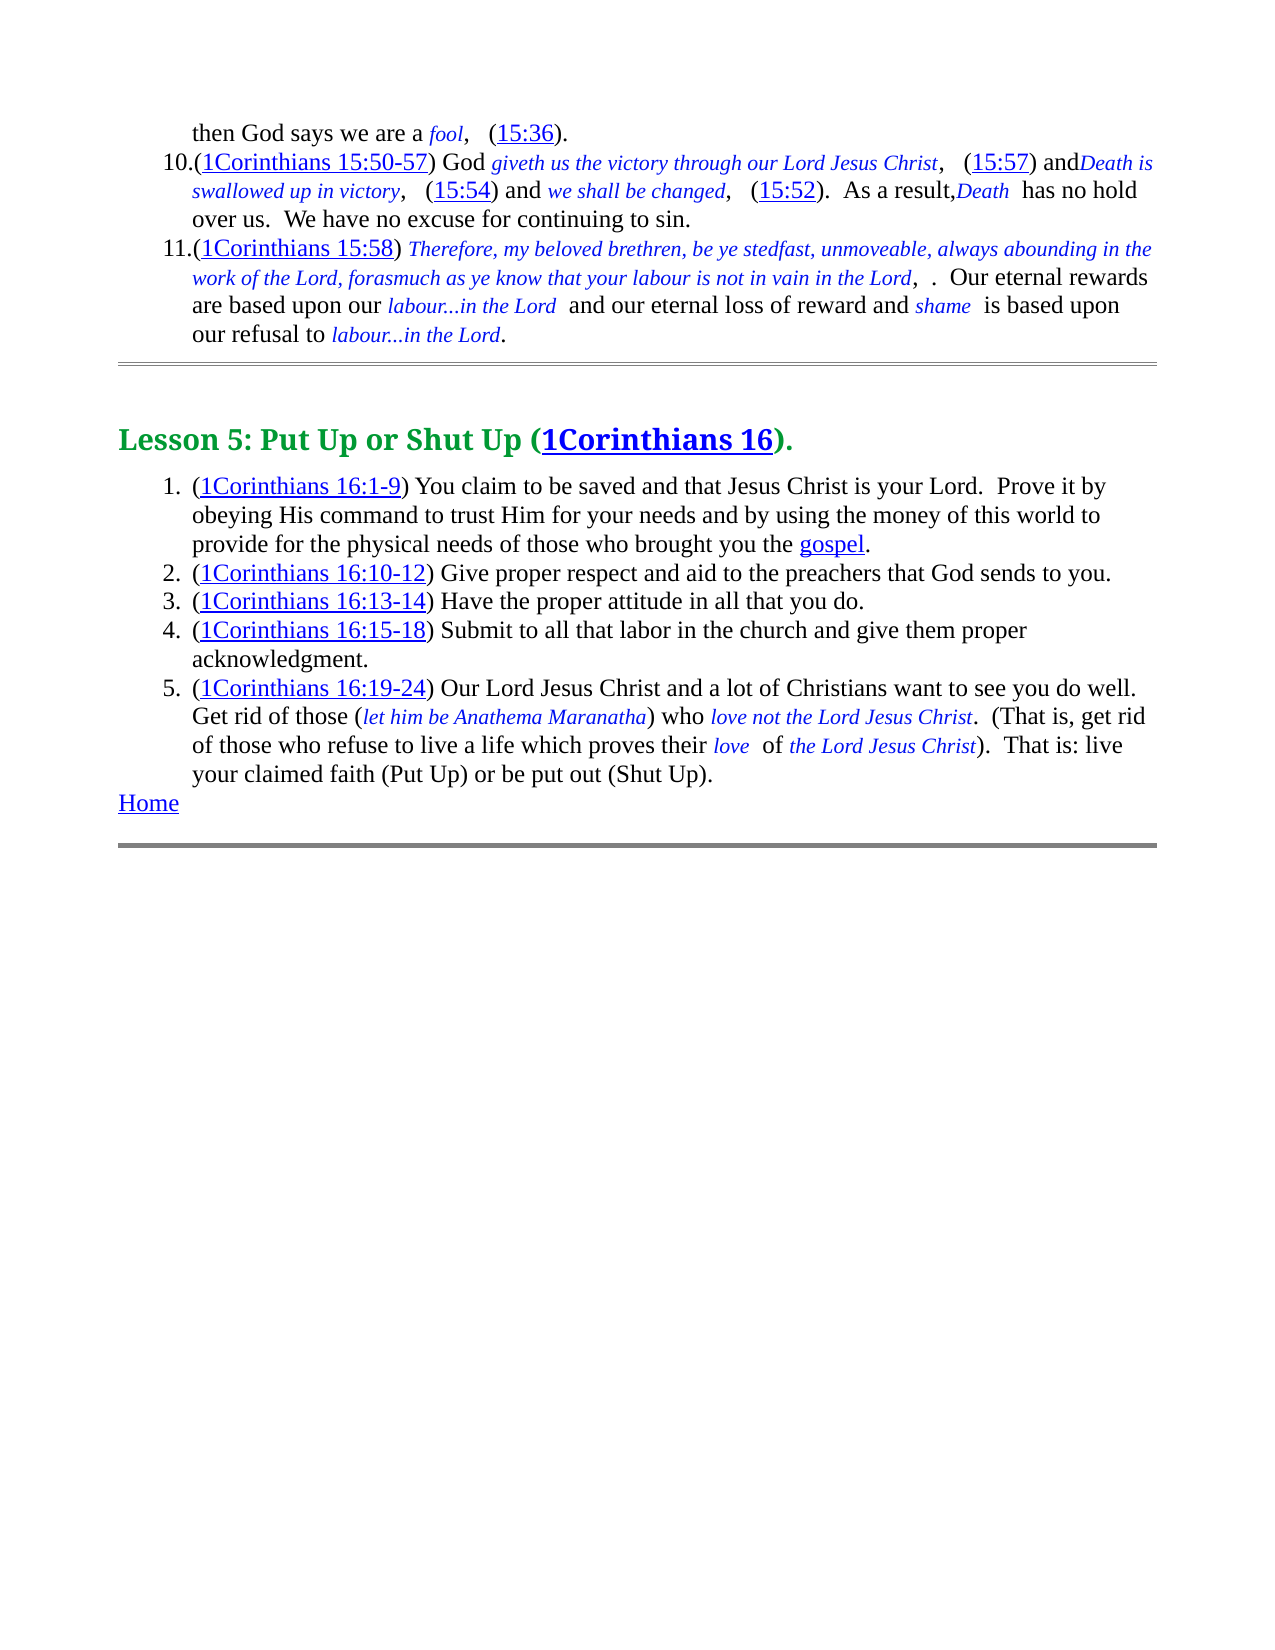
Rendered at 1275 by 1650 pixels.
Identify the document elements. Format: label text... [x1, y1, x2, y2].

list (1Corinthians 16:15-18) Submit to all that labor in the church and give them proper acknowledgment. [162, 615, 1157, 673]
text Home [118, 788, 1157, 816]
list then God says we are a fool, (15:36). [162, 118, 1157, 147]
list (1Corinthians 16:13-14) Have the proper attitude in all that you do. [162, 586, 1157, 615]
list (1Corinthians 16:1-9) You claim to be saved and that Jesus Christ is your Lord. Prove it by obeying His command to trust Him for your needs and by using the money of this world to provide for the physical needs of those who brought you the gospel. [162, 471, 1157, 558]
list (1Corinthians 15:50-57) God giveth us the victory through our Lord Jesus Christ, (15:57) andDeath is swallowed up in victory, (15:54) and we shall be changed, (15:52). As a result,Death has no hold over us. We have no excuse for continuing to sin. [162, 147, 1157, 233]
subtitle Lesson 5: Put Up or Shut Up (1Corinthians 16). [118, 419, 1157, 459]
list (1Corinthians 16:19-24) Our Lord Jesus Christ and a lot of Christians want to see you do well. Get rid of those (let him be Anathema Maranatha) who love not the Lord Jesus Christ. (That is, get rid of those who refuse to live a life which proves their love of the Lord Jesus Christ). That is: live your claimed faith (Put Up) or be put out (Shut Up). [162, 673, 1157, 788]
list (1Corinthians 15:58) Therefore, my beloved brethren, be ye stedfast, unmoveable, always abounding in the work of the Lord, forasmuch as ye know that your labour is not in vain in the Lord, . Our eternal rewards are based upon our labour...in the Lord and our eternal loss of reward and shame is based upon our refusal to labour...in the Lord. [162, 233, 1157, 348]
list (1Corinthians 16:10-12) Give proper respect and aid to the preachers that God sends to you. [162, 558, 1157, 586]
